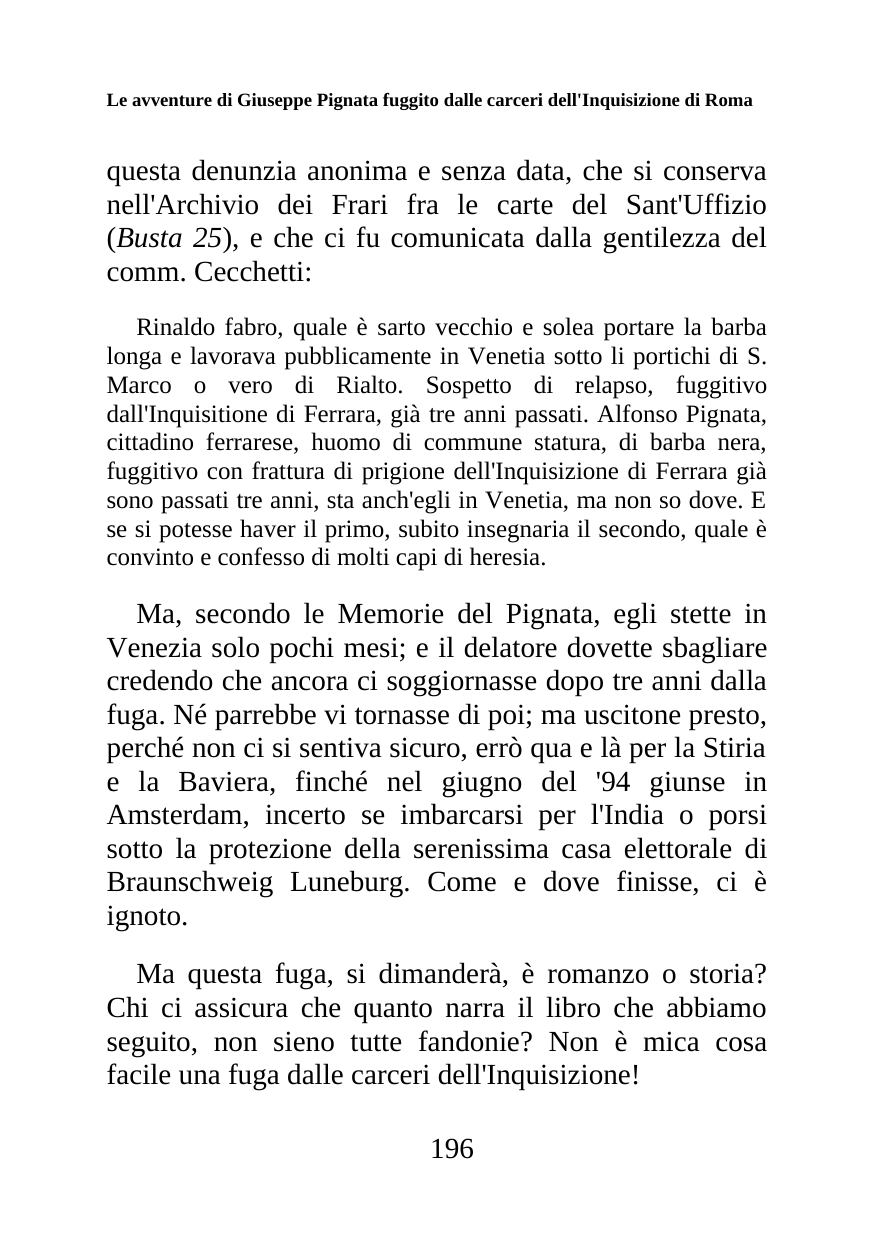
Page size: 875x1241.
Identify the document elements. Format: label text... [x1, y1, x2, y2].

text Ma questa fuga, si dimanderà, è romanzo o storia? Chi ci assicura che quanto narra il libro che abbiamo seguito, non sieno tutte fandonie? Non è mica cosa facile una fuga dalle carceri dell'Inquisizione! [106, 957, 768, 1091]
text questa denunzia anonima e senza data, che si conserva nell'Archivio dei Frari fra le carte del Sant'Uffizio (Busta 25), e che ci fu comunicata dalla gentilezza del comm. Cecchetti: [106, 153, 768, 287]
text Ma, secondo le Memorie del Pignata, egli stette in Venezia solo pochi mesi; e il delatore dovette sbagliare credendo che ancora ci soggiornasse dopo tre anni dalla fuga. Né parrebbe vi tornasse di poi; ma uscitone presto, perché non ci si sentiva sicuro, errò qua e là per la Stiria e la Baviera, finché nel giugno del '94 giunse in Amsterdam, incerto se imbarcarsi per l'India o porsi sotto la protezione della serenissima casa elettorale di Braunschweig Luneburg. Come e dove finisse, ci è ignoto. [106, 596, 768, 932]
text Rinaldo fabro, quale è sarto vecchio e solea portare la barba longa e lavorava pubblicamente in Venetia sotto li portichi di S. Marco o vero di Rialto. Sospetto di relapso, fuggitivo dall'Inquisitione di Ferrara, già tre anni passati. Alfonso Pignata, cittadino ferrarese, huomo di commune statura, di barba nera, fuggitivo con frattura di prigione dell'Inquisizione di Ferrara già sono passati tre anni, sta anch'egli in Venetia, ma non so dove. E se si potesse haver il primo, subito insegnaria il secondo, quale è convinto e confesso di molti capi di heresia. [106, 312, 768, 571]
